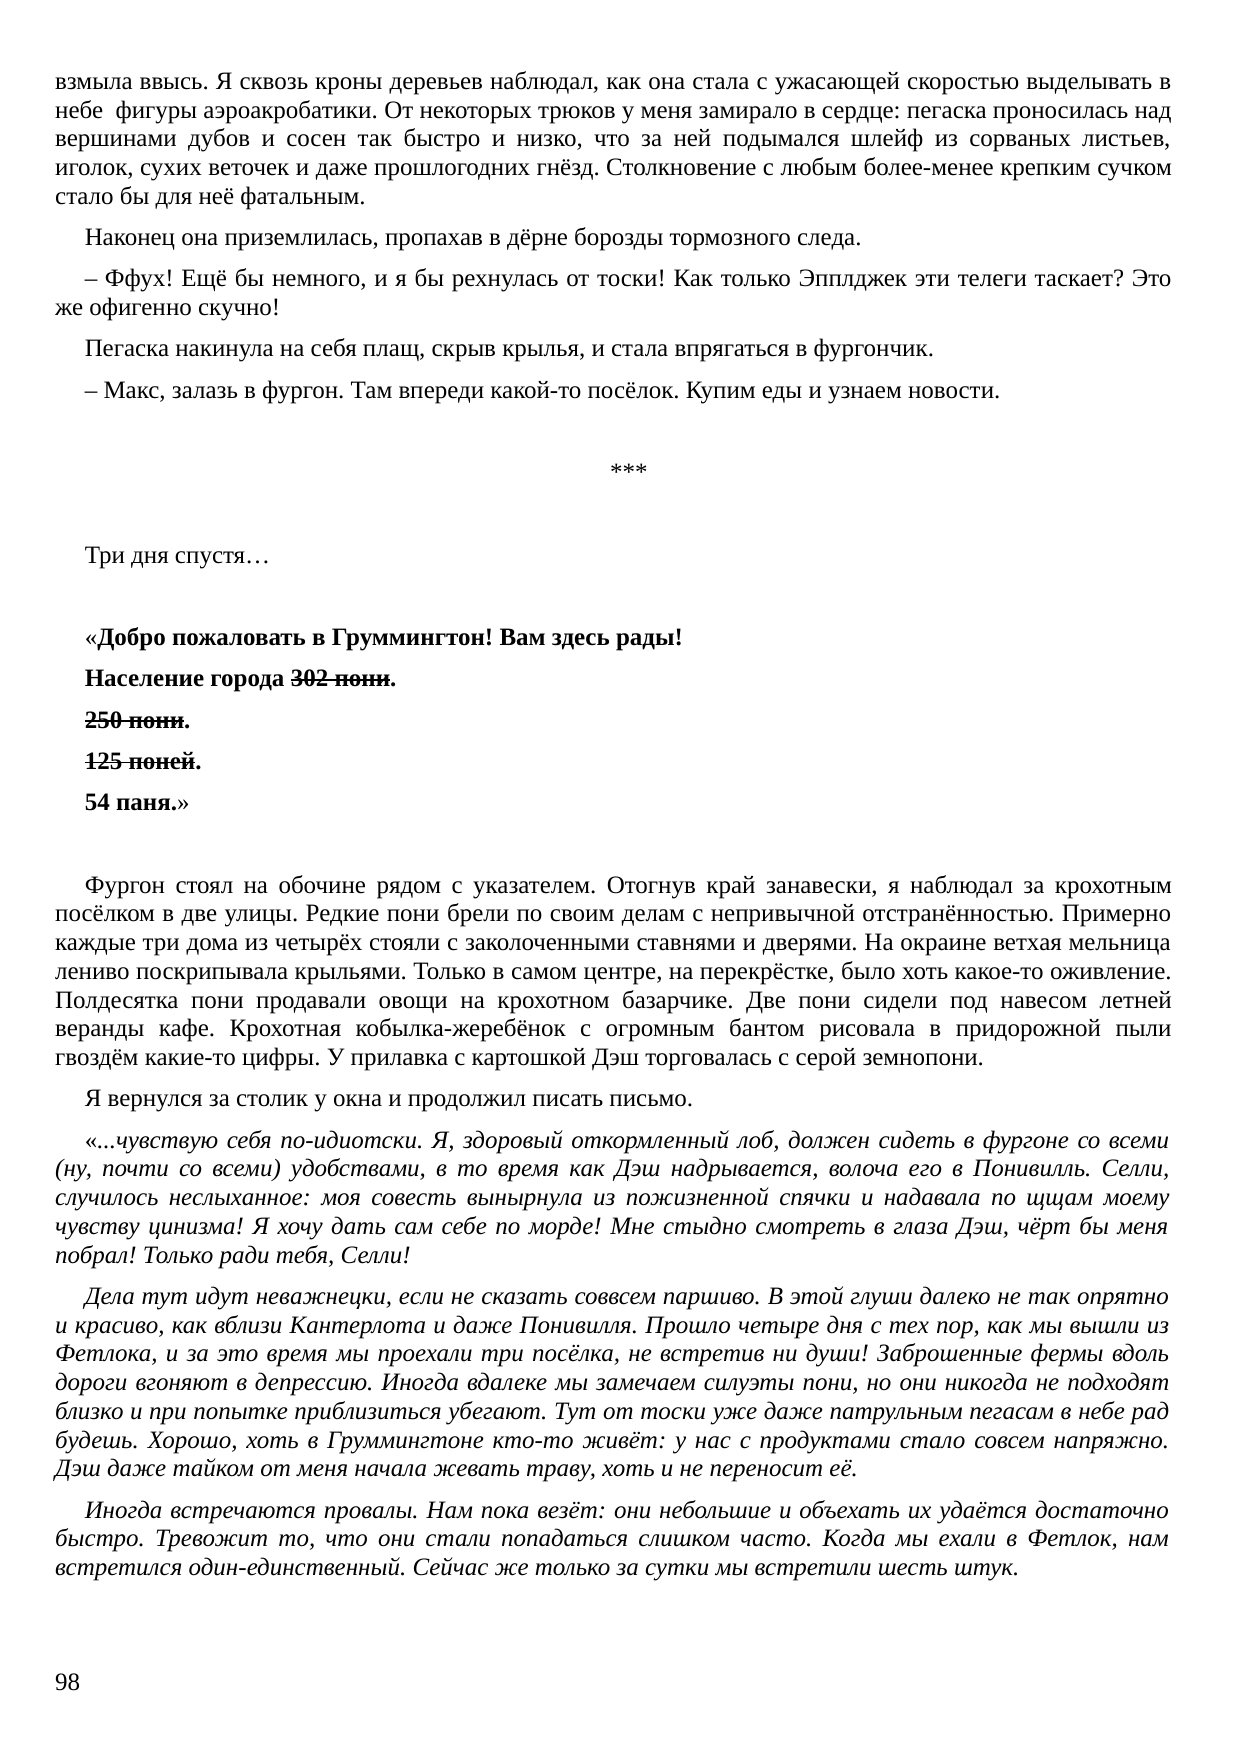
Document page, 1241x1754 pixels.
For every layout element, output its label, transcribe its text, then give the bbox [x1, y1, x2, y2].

text Иногда встречаются провалы. Нам пока везёт: они небольшие и объехать их удаётся достаточно быстро. Тревожит то, что они стали попадаться слишком часто. Когда мы ехали в Фетлок, нам встретился один-единственный. Сейчас же только за сутки мы встретили шесть штук. [55, 1495, 1173, 1581]
text «...чувствую себя по-идиотски. Я, здоровый откормленный лоб, должен сидеть в фургоне со всеми (ну, почти со всеми) удобствами, в то время как Дэш надрывается, волоча его в Понивилль. Селли, случилось неслыханное: моя совесть вынырнула из пожизненной спячки и надавала по щщам моему чувству цинизма! Я хочу дать сам себе по морде! Мне стыдно смотреть в глаза Дэш, чёрт бы меня побрал! Только ради тебя, Селли! [55, 1125, 1173, 1268]
text Население города 302 пони. [55, 663, 1173, 692]
text – Ффух! Ещё бы немного, и я бы рехнулась от тоски! Как только Эпплджек эти телеги таскает? Это же офигенно скучно! [55, 263, 1173, 321]
text взмыла ввысь. Я сквозь кроны деревьев наблюдал, как она стала с ужасающей скоростью выделывать в небе фигуры аэроакробатики. От некоторых трюков у меня замирало в сердце: пегаска проносилась над вершинами дубов и сосен так быстро и низко, что за ней подымался шлейф из сорваных листьев, иголок, сухих веточек и даже прошлогодних гнёзд. Столкновение с любым более-менее крепким сучком стало бы для неё фатальным. [55, 66, 1173, 210]
text Пегаска накинула на себя плащ, скрыв крылья, и стала впрягаться в фургончик. [55, 333, 1173, 362]
text Фургон стоял на обочине рядом с указателем. Отогнув край занавески, я наблюдал за крохотным посёлком в две улицы. Редкие пони брели по своим делам с непривычной отстранённостью. Примерно каждые три дома из четырёх стояли с заколоченными ставнями и дверями. На окраине ветхая мельница лениво поскрипывала крыльями. Только в самом центре, на перекрёстке, было хоть какое-то оживление. Полдесятка пони продавали овощи на крохотном базарчике. Две пони сидели под навесом летней веранды кафе. Крохотная кобылка-жеребёнок с огромным бантом рисовала в придорожной пыли гвоздём какие-то цифры. У прилавка с картошкой Дэш торговалась с серой земнопони. [55, 870, 1173, 1071]
text Три дня спустя… [55, 540, 1173, 568]
text 125 поней. [55, 746, 1173, 775]
text – Макс, залазь в фургон. Там впереди какой-то посёлок. Купим еды и узнаем новости. [55, 375, 1173, 403]
text «Добро пожаловать в Груммингтон! Вам здесь рады! [55, 622, 1173, 651]
text Я вернулся за столик у окна и продолжил писать письмо. [55, 1083, 1173, 1112]
text Дела тут идут неважнецки, если не сказать соввсем паршиво. В этой глуши далеко не так опрятно и красиво, как вблизи Кантерлота и даже Понивилля. Прошло четыре дня с тех пор, как мы вышли из Фетлока, и за это время мы проехали три посёлка, не встретив ни души! Заброшенные фермы вдоль дороги вгоняют в депрессию. Иногда вдалеке мы замечаем силуэты пони, но они никогда не подходят близко и при попытке приблизиться убегают. Тут от тоски уже даже патрульным пегасам в небе рад будешь. Хорошо, хоть в Груммингтоне кто-то живёт: у нас с продуктами стало совсем напряжно. Дэш даже тайком от меня начала жевать траву, хоть и не переносит её. [55, 1281, 1173, 1482]
text 54 паня.» [55, 787, 1173, 816]
text Наконец она приземлилась, пропахав в дёрне борозды тормозного следа. [55, 222, 1173, 251]
text *** [55, 457, 1173, 486]
text 250 пони. [55, 705, 1173, 733]
